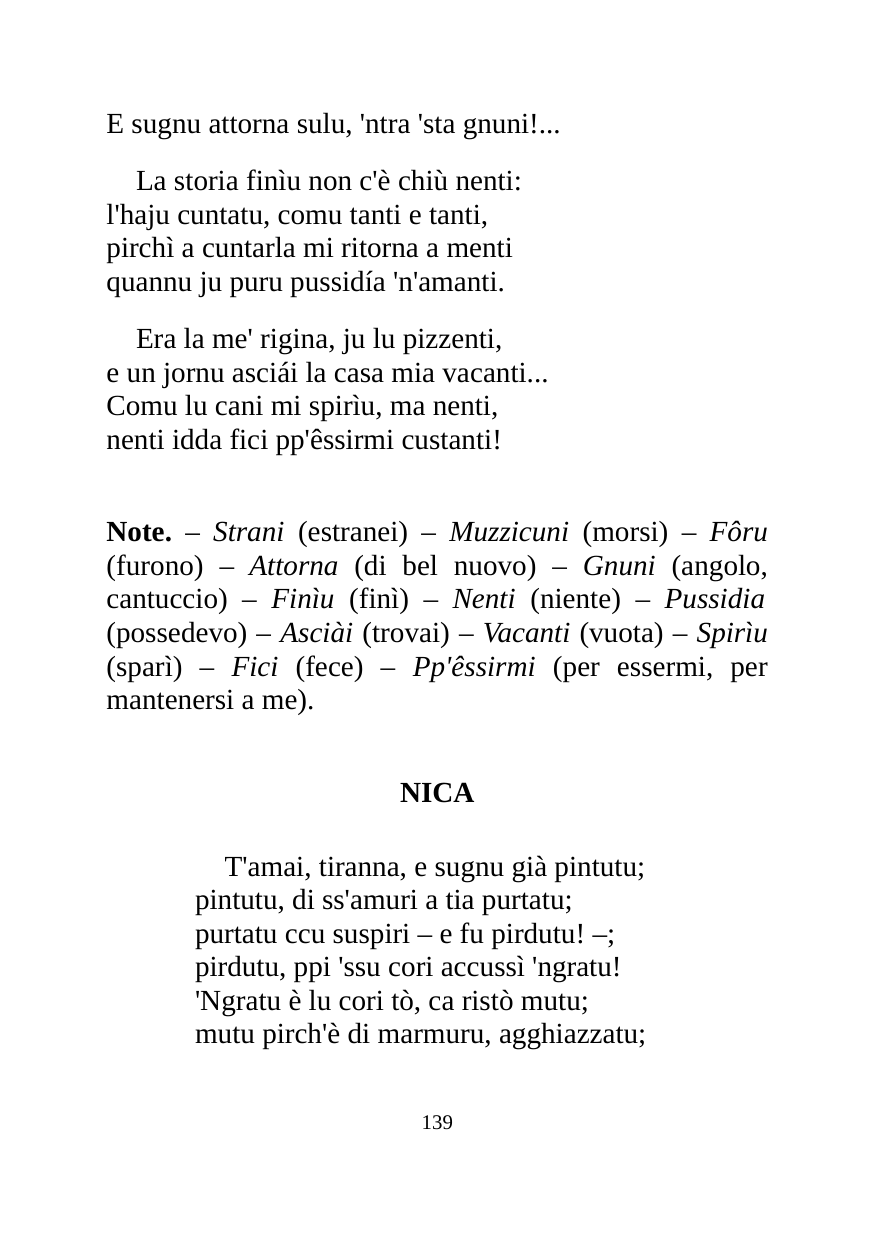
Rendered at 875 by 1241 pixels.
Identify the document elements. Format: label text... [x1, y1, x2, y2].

text Era la me' rigina, ju lu pizzenti, [106, 321, 768, 355]
text l'haju cuntatu, comu tanti e tanti, [106, 197, 768, 231]
text purtatu ccu suspiri – e fu pirdutu! –; [195, 916, 768, 949]
text NICA [106, 775, 768, 808]
text pintutu, di ss'amuri a tia purtatu; [195, 882, 768, 916]
text 'Ngratu è lu cori tò, ca ristò mutu; [195, 983, 768, 1016]
text Note. – Strani (estranei) – Muzzicuni (morsi) – Fôru (furono) – Attorna (di bel nuovo) – Gnuni (angolo, cantuccio) – Finìu (finì) – Nenti (niente) – Pussidia (possedevo) – Asciài (trovai) – Vacanti (vuota) – Spirìu (sparì) – Fici (fece) – Pp'êssirmi (per essermi, per mantenersi a me). [106, 514, 768, 716]
text mutu pirch'è di marmuru, agghiazzatu; [195, 1016, 768, 1050]
text pirchì a cuntarla mi ritorna a menti [106, 231, 768, 264]
text nenti idda fici pp'êssirmi custanti! [106, 422, 768, 455]
text T'amai, tiranna, e sugnu già pintutu; [195, 849, 768, 882]
text Comu lu cani mi spirìu, ma nenti, [106, 388, 768, 422]
text pirdutu, ppi 'ssu cori accussì 'ngratu! [195, 949, 768, 983]
text E sugnu attorna sulu, 'ntra 'sta gnuni!... [106, 106, 768, 140]
text La storia finìu non c'è chiù nenti: [106, 163, 768, 197]
text e un jornu asciái la casa mia vacanti... [106, 355, 768, 388]
text quannu ju puru pussidía 'n'amanti. [106, 264, 768, 298]
